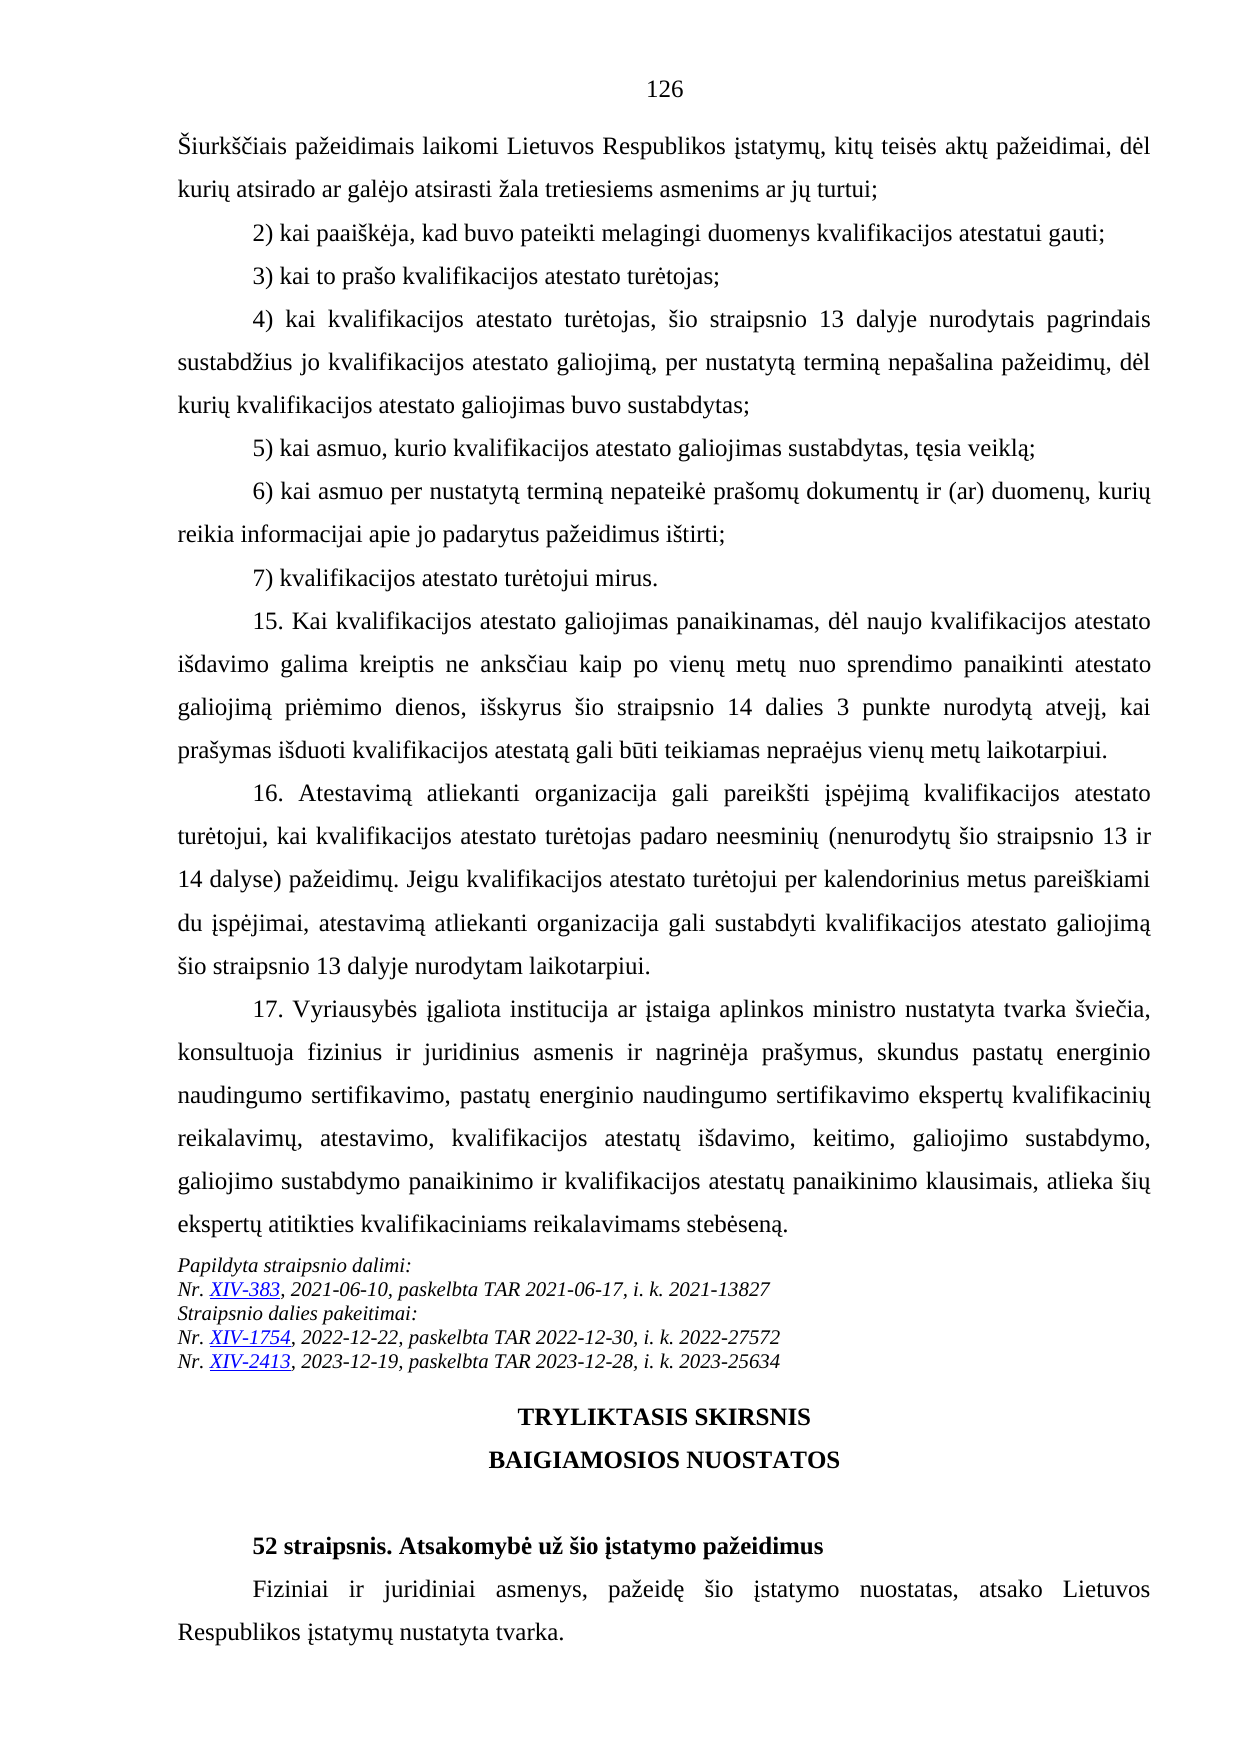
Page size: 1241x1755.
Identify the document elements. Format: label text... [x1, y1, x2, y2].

text TRYLIKTASIS SKIRSNIS [177, 1402, 1152, 1430]
text Nr. XIV-383, 2021-06-10, paskelbta TAR 2021-06-17, i. k. 2021-13827 [177, 1277, 1152, 1301]
text BAIGIAMOSIOS NUOSTATOS [177, 1445, 1152, 1473]
text Fiziniai ir juridiniai asmenys, pažeidę šio įstatymo nuostatas, atsako Lietuvos Respublikos įstatymų nustatyta tvarka. [177, 1574, 1152, 1646]
text 16. Atestavimą atliekanti organizacija gali pareikšti įspėjimą kvalifikacijos atestato turėtojui, kai kvalifikacijos atestato turėtojas padaro neesminių (nenurodytų šio straipsnio 13 ir 14 dalyse) pažeidimų. Jeigu kvalifikacijos atestato turėtojui per kalendorinius metus pareiškiami du įspėjimai, atestavimą atliekanti organizacija gali sustabdyti kvalifikacijos atestato galiojimą šio straipsnio 13 dalyje nurodytam laikotarpiui. [177, 778, 1152, 979]
text Nr. XIV-1754, 2022-12-22, paskelbta TAR 2022-12-30, i. k. 2022-27572 [177, 1325, 1152, 1349]
text Straipsnio dalies pakeitimai: [177, 1301, 1152, 1325]
text 17. Vyriausybės įgaliota institucija ar įstaiga aplinkos ministro nustatyta tvarka šviečia, konsultuoja fizinius ir juridinius asmenis ir nagrinėja prašymus, skundus pastatų energinio naudingumo sertifikavimo, pastatų energinio naudingumo sertifikavimo ekspertų kvalifikacinių reikalavimų, atestavimo, kvalifikacijos atestatų išdavimo, keitimo, galiojimo sustabdymo, galiojimo sustabdymo panaikinimo ir kvalifikacijos atestatų panaikinimo klausimais, atlieka šių ekspertų atitikties kvalifikaciniams reikalavimams stebėseną. [177, 994, 1152, 1238]
text 5) kai asmuo, kurio kvalifikacijos atestato galiojimas sustabdytas, tęsia veiklą; [177, 433, 1152, 462]
text 7) kvalifikacijos atestato turėtojui mirus. [177, 563, 1152, 591]
text 15. Kai kvalifikacijos atestato galiojimas panaikinamas, dėl naujo kvalifikacijos atestato išdavimo galima kreiptis ne anksčiau kaip po vienų metų nuo sprendimo panaikinti atestato galiojimą priėmimo dienos, išskyrus šio straipsnio 14 dalies 3 punkte nurodytą atvejį, kai prašymas išduoti kvalifikacijos atestatą gali būti teikiamas nepraėjus vienų metų laikotarpiui. [177, 606, 1152, 764]
text 4) kai kvalifikacijos atestato turėtojas, šio straipsnio 13 dalyje nurodytais pagrindais sustabdžius jo kvalifikacijos atestato galiojimą, per nustatytą terminą nepašalina pažeidimų, dėl kurių kvalifikacijos atestato galiojimas buvo sustabdytas; [177, 304, 1152, 419]
text Šiurkščiais pažeidimais laikomi Lietuvos Respublikos įstatymų, kitų teisės aktų pažeidimai, dėl kurių atsirado ar galėjo atsirasti žala tretiesiems asmenims ar jų turtui; [177, 131, 1152, 203]
text 3) kai to prašo kvalifikacijos atestato turėtojas; [177, 261, 1152, 289]
text Nr. XIV-2413, 2023-12-19, paskelbta TAR 2023-12-28, i. k. 2023-25634 [177, 1349, 1152, 1373]
text Papildyta straipsnio dalimi: [177, 1253, 1152, 1277]
text 2) kai paaiškėja, kad buvo pateikti melagingi duomenys kvalifikacijos atestatui gauti; [177, 218, 1152, 246]
text 52 straipsnis. Atsakomybė už šio įstatymo pažeidimus [177, 1531, 1152, 1560]
text 6) kai asmuo per nustatytą terminą nepateikė prašomų dokumentų ir (ar) duomenų, kurių reikia informacijai apie jo padarytus pažeidimus ištirti; [177, 476, 1152, 548]
